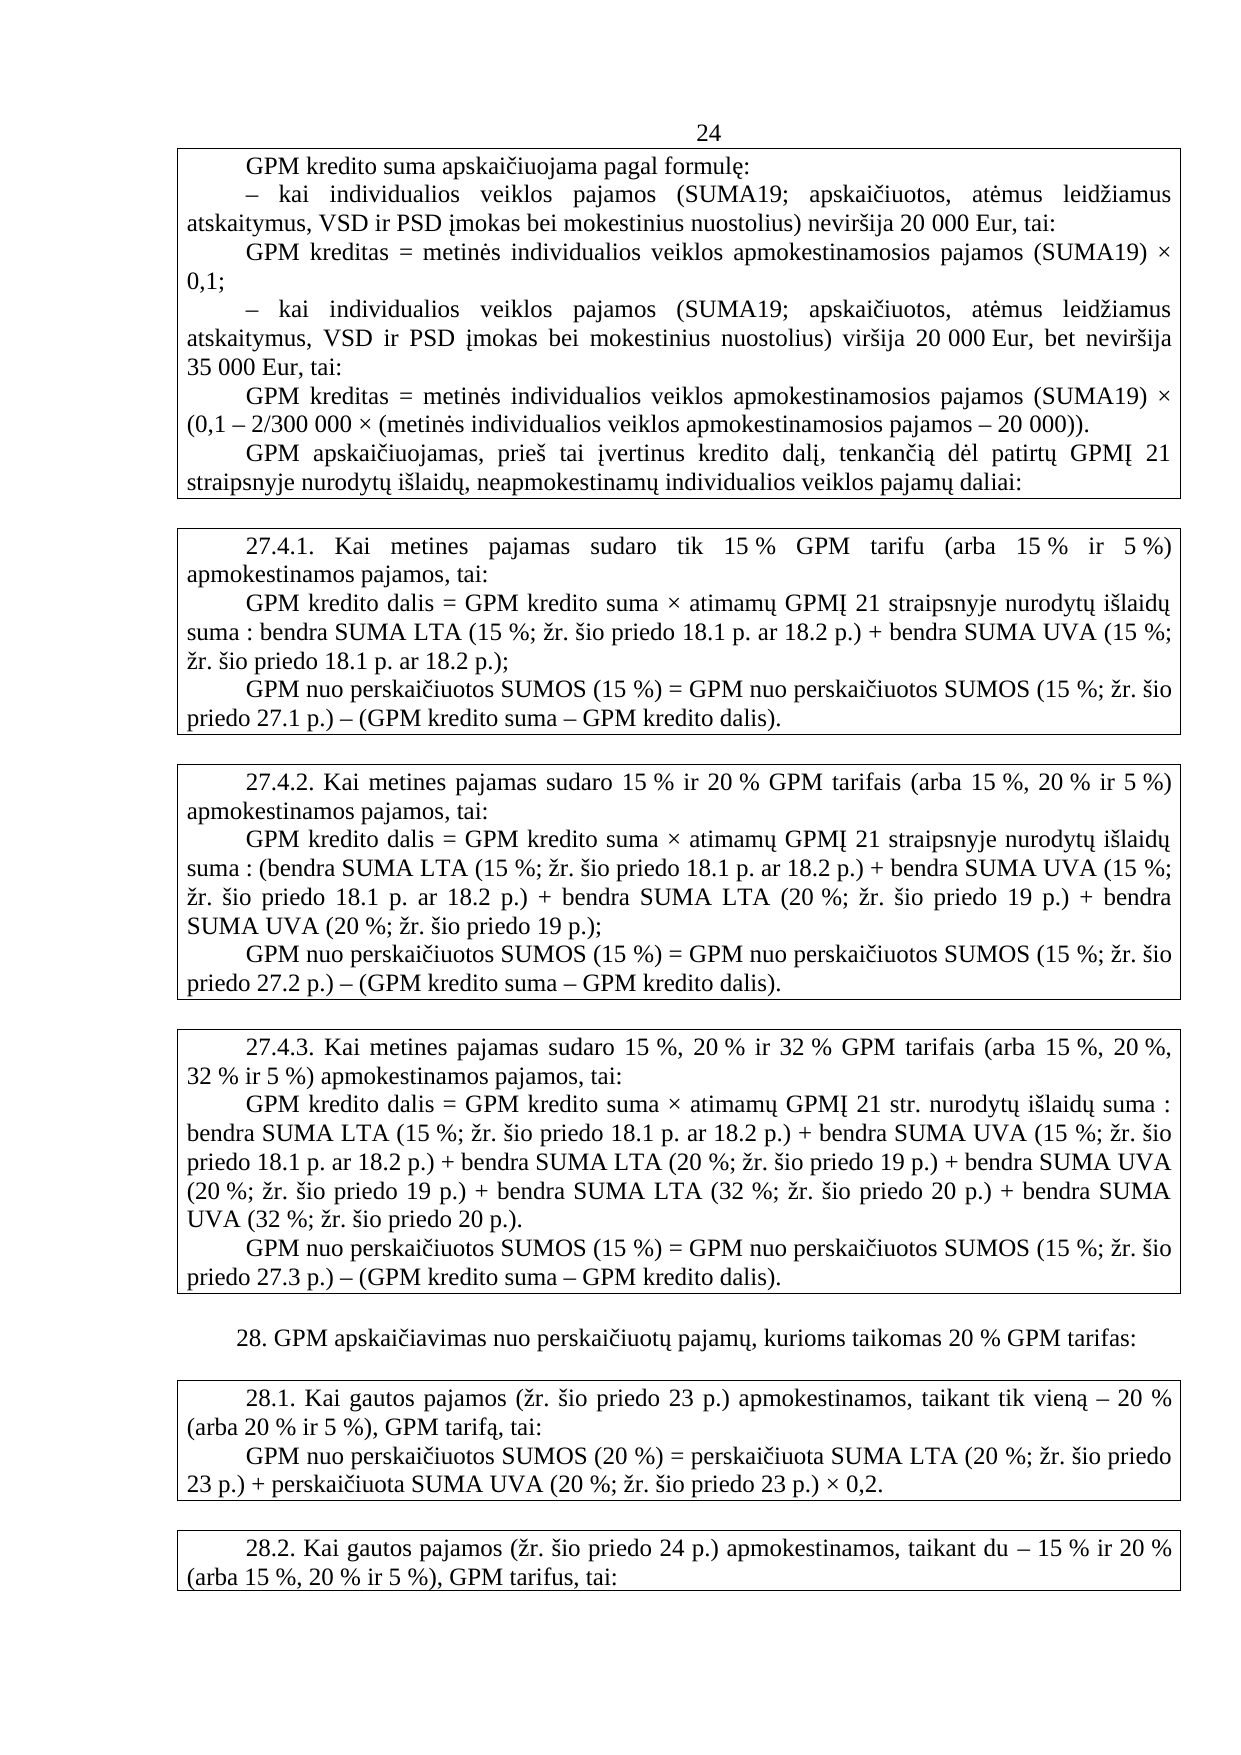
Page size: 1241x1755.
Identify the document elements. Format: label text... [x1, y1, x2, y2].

text 27.4.3. Kai metines pajamas sudaro 15 %, 20 % ir 32 % GPM tarifais (arba 15 %, 20 %, 32 % ir 5 %) apmokestinamos pajamos, tai: [178, 1030, 1180, 1086]
text GPM kredito dalis = GPM kredito suma × atimamų GPMĮ 21 str. nurodytų išlaidų suma : bendra SUMA LTA (15 %; žr. šio priedo 18.1 p. ar 18.2 p.) + bendra SUMA UVA (15 %; žr. šio priedo 18.1 p. ar 18.2 p.) + bendra SUMA LTA (20 %; žr. šio priedo 19 p.) + bendra SUMA UVA (20 %; žr. šio priedo 19 p.) + bendra SUMA LTA (32 %; žr. šio priedo 20 p.) + bendra SUMA UVA (32 %; žr. šio priedo 20 p.). [178, 1086, 1180, 1230]
text 28. GPM apskaičiavimas nuo perskaičiuotų pajamų, kurioms taikomas 20 % GPM tarifas: [177, 1323, 1181, 1351]
text GPM kredito suma apskaičiuojama pagal formulę: [178, 149, 1180, 176]
text GPM kreditas = metinės individualios veiklos apmokestinamosios pajamos (SUMA19) × (0,1 – 2/300 000 × (metinės individualios veiklos apmokestinamosios pajamos – 20 000)). [178, 378, 1180, 435]
text GPM nuo perskaičiuotos SUMOS (15 %) = GPM nuo perskaičiuotos SUMOS (15 %; žr. šio priedo 27.1 p.) – (GPM kredito suma – GPM kredito dalis). [178, 671, 1180, 734]
text – kai individualios veiklos pajamos (SUMA19; apskaičiuotos, atėmus leidžiamus atskaitymus, VSD ir PSD įmokas bei mokestinius nuostolius) neviršija 20 000 Eur, tai: [178, 176, 1180, 234]
text 28.2. Kai gautos pajamos (žr. šio priedo 24 p.) apmokestinamos, taikant du – 15 % ir 20 % (arba 15 %, 20 % ir 5 %), GPM tarifus, tai: [178, 1531, 1180, 1590]
text GPM kredito dalis = GPM kredito suma × atimamų GPMĮ 21 straipsnyje nurodytų išlaidų suma : (bendra SUMA LTA (15 %; žr. šio priedo 18.1 p. ar 18.2 p.) + bendra SUMA UVA (15 %; žr. šio priedo 18.1 p. ar 18.2 p.) + bendra SUMA LTA (20 %; žr. šio priedo 19 p.) + bendra SUMA UVA (20 %; žr. šio priedo 19 p.); [178, 821, 1180, 936]
text GPM apskaičiuojamas, prieš tai įvertinus kredito dalį, tenkančią dėl patirtų GPMĮ 21 straipsnyje nurodytų išlaidų, neapmokestinamų individualios veiklos pajamų daliai: [178, 435, 1180, 498]
text GPM kreditas = metinės individualios veiklos apmokestinamosios pajamos (SUMA19) × 0,1; [178, 234, 1180, 291]
text GPM nuo perskaičiuotos SUMOS (20 %) = perskaičiuota SUMA LTA (20 %; žr. šio priedo 23 p.) + perskaičiuota SUMA UVA (20 %; žr. šio priedo 23 p.) × 0,2. [178, 1438, 1180, 1500]
text 27.4.1. Kai metines pajamas sudaro tik 15 % GPM tarifu (arba 15 % ir 5 %) apmokestinamos pajamos, tai: [178, 529, 1180, 585]
text 28.1. Kai gautos pajamos (žr. šio priedo 23 p.) apmokestinamos, taikant tik vieną – 20 % (arba 20 % ir 5 %), GPM tarifą, tai: [178, 1381, 1180, 1438]
text GPM nuo perskaičiuotos SUMOS (15 %) = GPM nuo perskaičiuotos SUMOS (15 %; žr. šio priedo 27.3 p.) – (GPM kredito suma – GPM kredito dalis). [178, 1230, 1180, 1293]
text – kai individualios veiklos pajamos (SUMA19; apskaičiuotos, atėmus leidžiamus atskaitymus, VSD ir PSD įmokas bei mokestinius nuostolius) viršija 20 000 Eur, bet neviršija 35 000 Eur, tai: [178, 291, 1180, 378]
text 27.4.2. Kai metines pajamas sudaro 15 % ir 20 % GPM tarifais (arba 15 %, 20 % ir 5 %) apmokestinamos pajamos, tai: [178, 765, 1180, 821]
text GPM kredito dalis = GPM kredito suma × atimamų GPMĮ 21 straipsnyje nurodytų išlaidų suma : bendra SUMA LTA (15 %; žr. šio priedo 18.1 p. ar 18.2 p.) + bendra SUMA UVA (15 %; žr. šio priedo 18.1 p. ar 18.2 p.); [178, 585, 1180, 671]
text GPM nuo perskaičiuotos SUMOS (15 %) = GPM nuo perskaičiuotos SUMOS (15 %; žr. šio priedo 27.2 p.) – (GPM kredito suma – GPM kredito dalis). [178, 936, 1180, 999]
